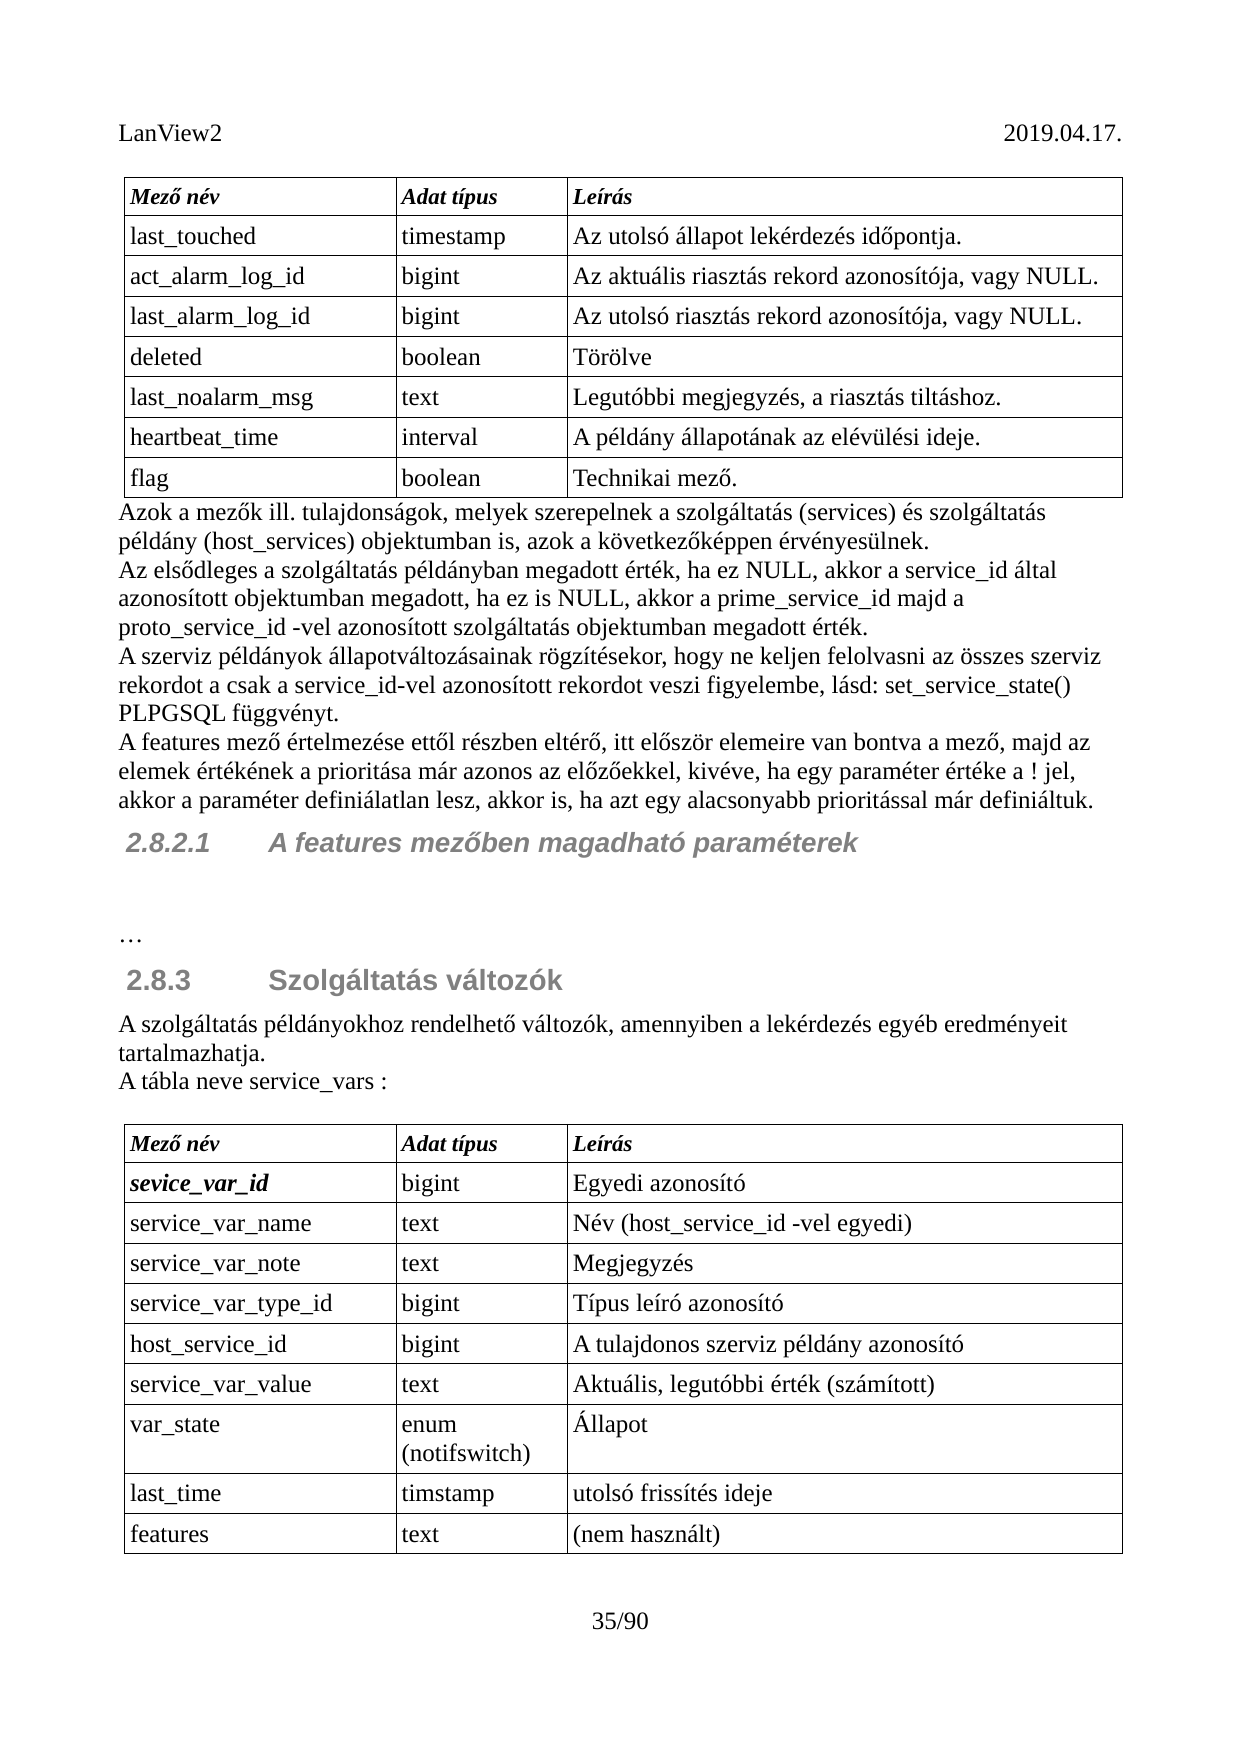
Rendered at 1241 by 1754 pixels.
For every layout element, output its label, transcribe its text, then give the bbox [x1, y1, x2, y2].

table_cell features [125, 1514, 396, 1553]
table_cell timstamp [397, 1474, 567, 1513]
table_header Leírás [568, 1125, 1122, 1162]
table_cell Az utolsó riasztás rekord azonosítója, vagy NULL. [568, 297, 1122, 336]
table_header Adat típus [397, 1125, 567, 1162]
table_header Adat típus [397, 178, 567, 215]
table_cell flag [125, 458, 396, 497]
table_cell service_var_type_id [125, 1284, 396, 1323]
table_cell bigint [397, 1284, 567, 1323]
table_cell last_noalarm_msg [125, 377, 396, 417]
table_cell boolean [397, 337, 567, 376]
text A szolgáltatás példányokhoz rendelhető változók, amennyiben a lekérdezés egyéb eredményeit tartalmazhatja. [118, 1009, 1122, 1066]
table_cell last_alarm_log_id [125, 297, 396, 336]
table_cell Név (host_service_id -vel egyedi) [568, 1203, 1122, 1242]
table_cell Aktuális, legutóbbi érték (számított) [568, 1364, 1122, 1404]
table_header Mező név [125, 178, 396, 215]
table_cell service_var_name [125, 1203, 396, 1242]
table_cell Egyedi azonosító [568, 1163, 1122, 1202]
table_cell text [397, 1244, 567, 1283]
text Azok a mezők ill. tulajdonságok, melyek szerepelnek a szolgáltatás (services) és szolgáltatás példány (host_services) objektumban is, azok a következőképpen érvényesülnek. [118, 497, 1122, 555]
table_cell act_alarm_log_id [125, 256, 396, 296]
table_cell text [397, 1203, 567, 1242]
table_cell last_time [125, 1474, 396, 1513]
text A tábla neve service_vars : [118, 1066, 1122, 1095]
subtitle Szolgáltatás változók [118, 963, 1122, 996]
text … [118, 919, 1122, 948]
table_cell service_var_note [125, 1244, 396, 1283]
table_header Leírás [568, 178, 1122, 215]
table_cell boolean [397, 458, 567, 497]
table_cell Az utolsó állapot lekérdezés időpontja. [568, 216, 1122, 255]
table_cell utolsó frissítés ideje [568, 1474, 1122, 1513]
subtitle A features mezőben magadható paraméterek [118, 826, 1122, 858]
table_header Mező név [125, 1125, 396, 1162]
table_cell Típus leíró azonosító [568, 1284, 1122, 1323]
table_cell interval [397, 418, 567, 457]
text A features mező értelmezése ettől részben eltérő, itt először elemeire van bontva a mező, majd az elemek értékének a prioritása már azonos az előzőekkel, kivéve, ha egy paraméter értéke a ! jel, akkor a paraméter definiálatlan lesz, akkor is, ha azt egy alacsonyabb prioritással már definiáltuk. [118, 727, 1122, 813]
table_cell host_service_id [125, 1324, 396, 1363]
table_cell A tulajdonos szerviz példány azonosító [568, 1324, 1122, 1363]
table_cell bigint [397, 1324, 567, 1363]
table_cell var_state [125, 1405, 396, 1473]
table_cell last_touched [125, 216, 396, 255]
table_cell heartbeat_time [125, 418, 396, 457]
table_cell Technikai mező. [568, 458, 1122, 497]
table_cell bigint [397, 256, 567, 296]
table_cell A példány állapotának az elévülési ideje. [568, 418, 1122, 457]
table_cell Legutóbbi megjegyzés, a riasztás tiltáshoz. [568, 377, 1122, 417]
table_cell bigint [397, 1163, 567, 1202]
table_cell Állapot [568, 1405, 1122, 1473]
table_cell Megjegyzés [568, 1244, 1122, 1283]
text Az elsődleges a szolgáltatás példányban megadott érték, ha ez NULL, akkor a service_id által azonosított objektumban megadott, ha ez is NULL, akkor a prime_service_id majd a proto_service_id -vel azonosított szolgáltatás objektumban megadott érték. [118, 555, 1122, 641]
table_cell Törölve [568, 337, 1122, 376]
table_cell text [397, 377, 567, 417]
table_cell bigint [397, 297, 567, 336]
table_cell text [397, 1514, 567, 1553]
table_cell (nem használt) [568, 1514, 1122, 1553]
table_cell timestamp [397, 216, 567, 255]
table_cell Az aktuális riasztás rekord azonosítója, vagy NULL. [568, 256, 1122, 296]
table_cell sevice_var_id [125, 1163, 396, 1202]
table_cell deleted [125, 337, 396, 376]
table_cell service_var_value [125, 1364, 396, 1404]
table_cell enum (notifswitch) [397, 1405, 567, 1473]
table_cell text [397, 1364, 567, 1404]
text A szerviz példányok állapotváltozásainak rögzítésekor, hogy ne keljen felolvasni az összes szerviz rekordot a csak a service_id-vel azonosított rekordot veszi figyelembe, lásd: set_service_state() PLPGSQL függvényt. [118, 641, 1122, 727]
